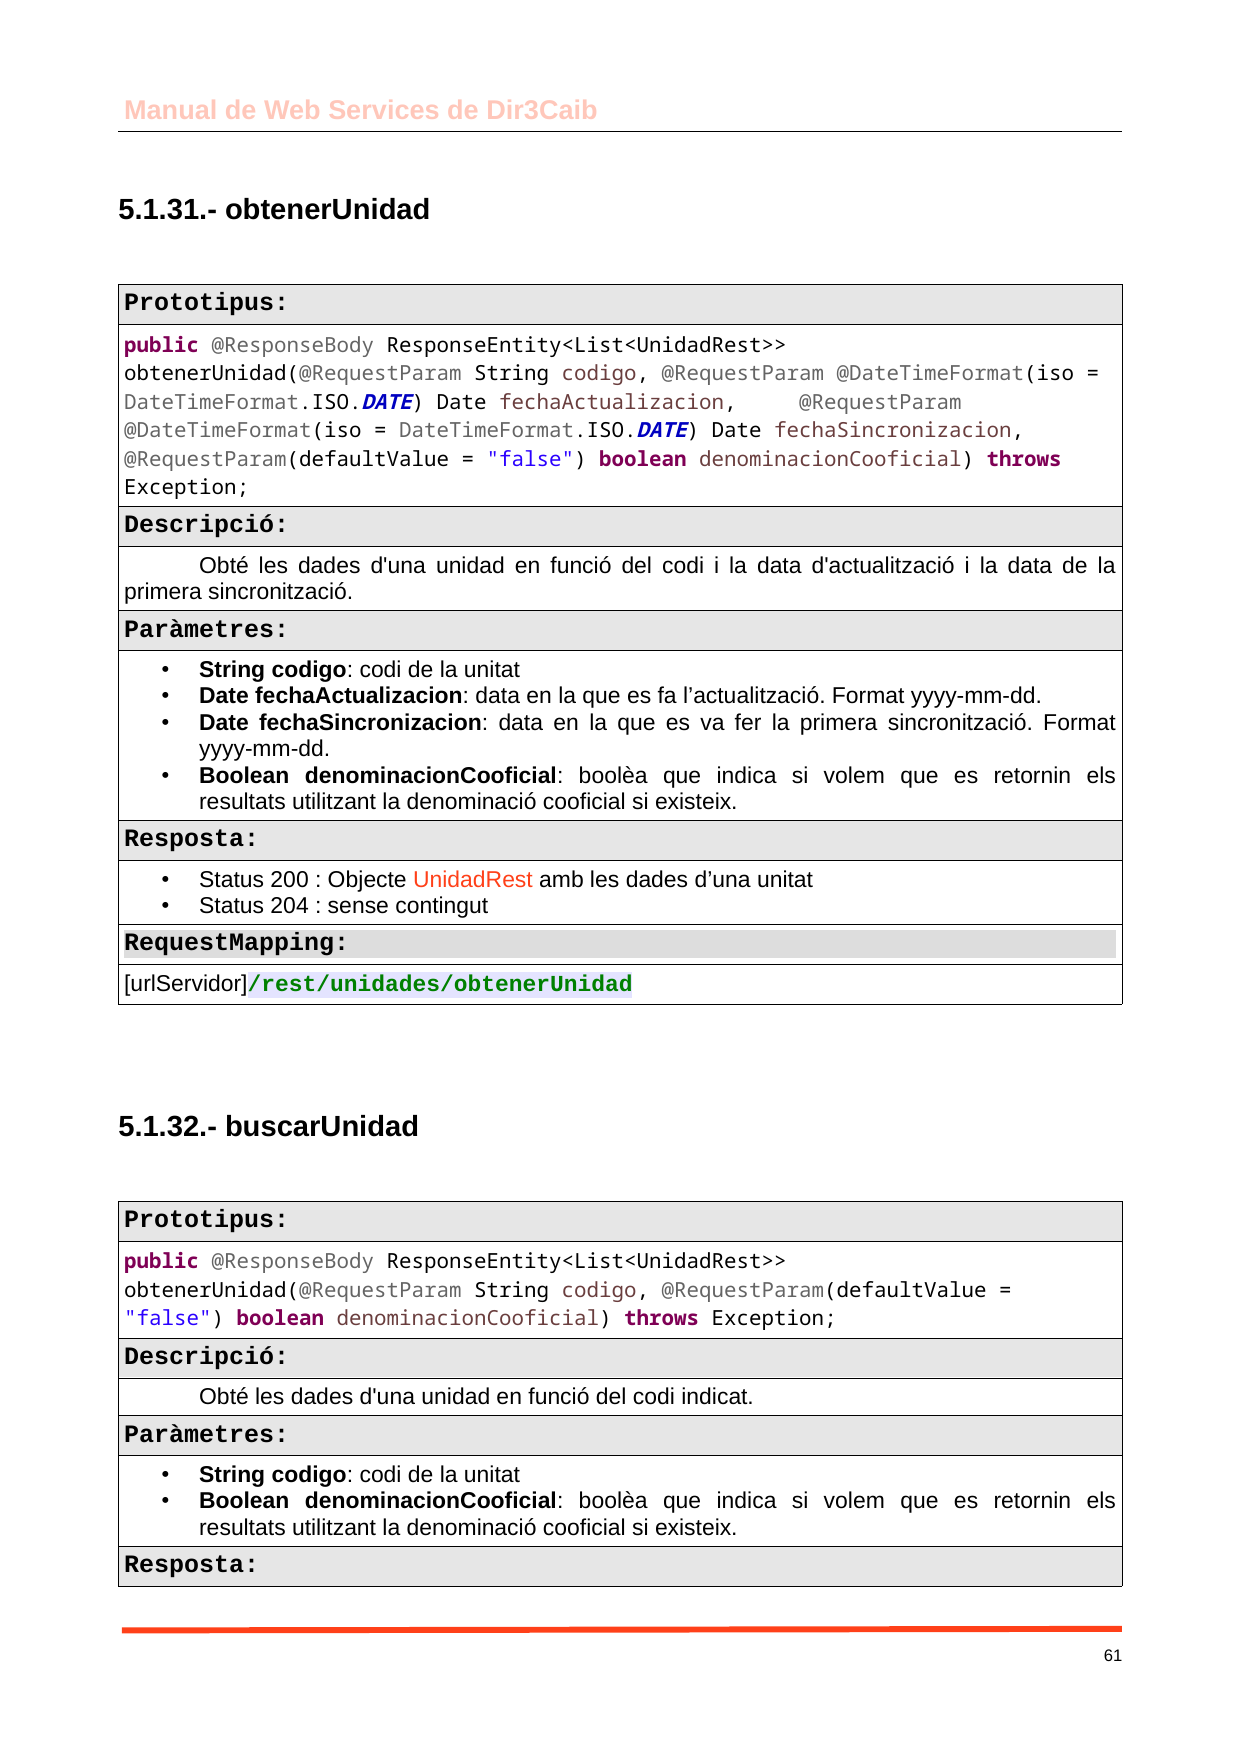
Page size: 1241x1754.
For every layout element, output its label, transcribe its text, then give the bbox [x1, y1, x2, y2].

table_cell Descripció: [119, 507, 1122, 546]
table_cell Paràmetres: [119, 611, 1122, 650]
table_cell Resposta: [119, 1547, 1122, 1586]
table_cell Status 200 : Objecte UnidadRest amb les dades d’una unitat Status 204 : sense contingut [119, 861, 1122, 924]
table_header Prototipus: [119, 1202, 1122, 1241]
table_cell Descripció: [119, 1339, 1122, 1377]
table_cell Obté les dades d'una unidad en funció del codi i la data d'actualització i la data de la primera sincronització. [119, 547, 1122, 610]
table_cell public @ResponseBody ResponseEntity<List<UnidadRest>> obtenerUnidad(@RequestParam String codigo, @RequestParam @DateTimeFormat(iso = DateTimeFormat.ISO.DATE) Date fechaActualizacion, @RequestParam @DateTimeFormat(iso = DateTimeFormat.ISO.DATE) Date fechaSincronizacion, @RequestParam(defaultValue = "false") boolean denominacionCooficial) throws Exception; [119, 325, 1122, 506]
table_cell Paràmetres: [119, 1416, 1122, 1455]
table_cell RequestMapping: [119, 925, 1122, 964]
table_cell String codigo: codi de la unitat Boolean denominacionCooficial: boolèa que indica si volem que es retornin els resultats utilitzant la denominació cooficial si existeix. [119, 1456, 1122, 1546]
table_cell public @ResponseBody ResponseEntity<List<UnidadRest>> obtenerUnidad(@RequestParam String codigo, @RequestParam(defaultValue = "false") boolean denominacionCooficial) throws Exception; [119, 1242, 1122, 1337]
subtitle obtenerUnidad [118, 192, 1122, 226]
table_cell String codigo: codi de la unitat Date fechaActualizacion: data en la que es fa l’actualització. Format yyyy-mm-dd. Date fechaSincronizacion: data en la que es va fer la primera sincronització. Format yyyy-mm-dd. Boolean denominacionCooficial: boolèa que indica si volem que es retornin els resultats utilitzant la denominació cooficial si existeix. [119, 651, 1122, 820]
table_cell Resposta: [119, 821, 1122, 860]
table_cell Obté les dades d'una unidad en funció del codi indicat. [119, 1379, 1122, 1415]
table_header Prototipus: [119, 285, 1122, 324]
subtitle buscarUnidad [118, 1109, 1122, 1142]
table_cell [urlServidor]/rest/unidades/obtenerUnidad [119, 965, 1122, 1004]
